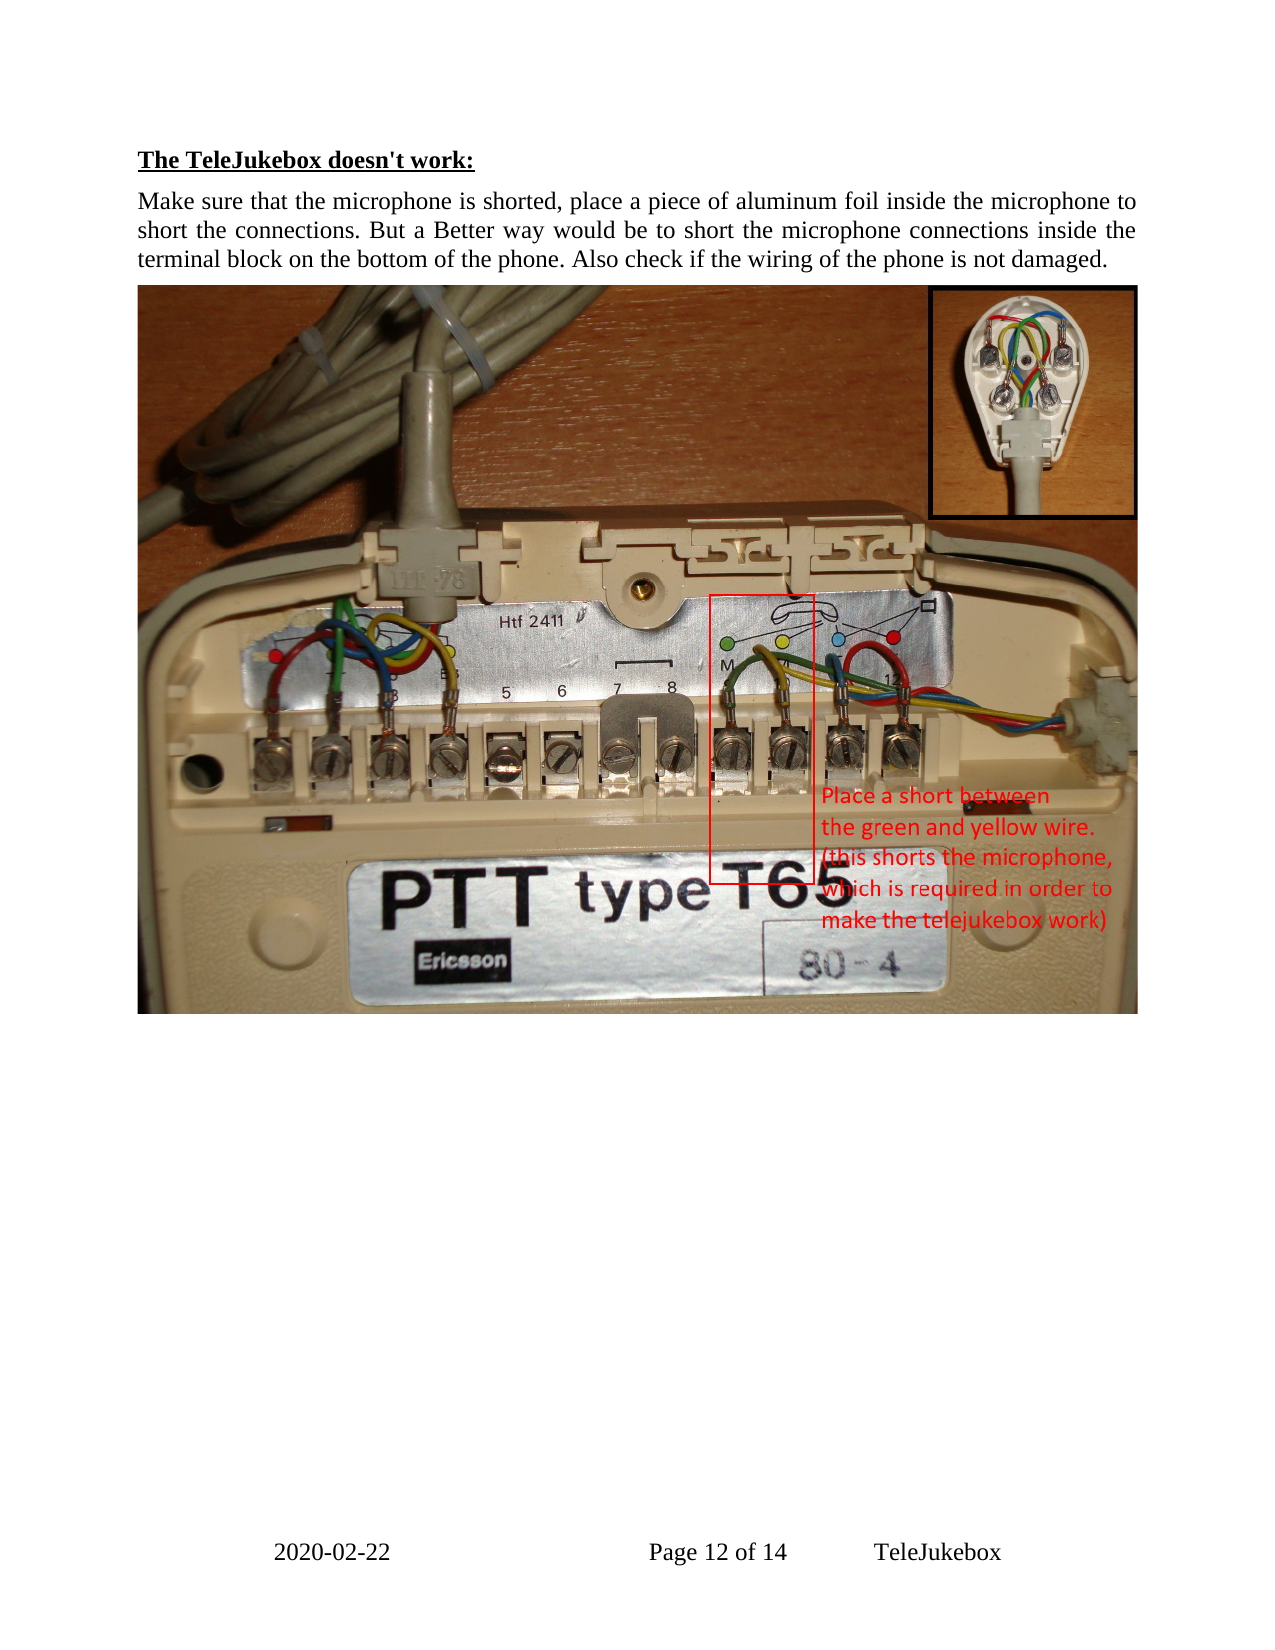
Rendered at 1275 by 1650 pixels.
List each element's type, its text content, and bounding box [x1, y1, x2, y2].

picture [137, 285, 1138, 1014]
text Make sure that the microphone is shorted, place a piece of aluminum foil inside the microphone to short the connections. But a Better way would be to short the microphone connections inside the terminal block on the bottom of the phone. Also check if the wiring of the phone is not damaged. [137, 186, 1138, 273]
text The TeleJukebox doesn't work: [137, 145, 1138, 174]
